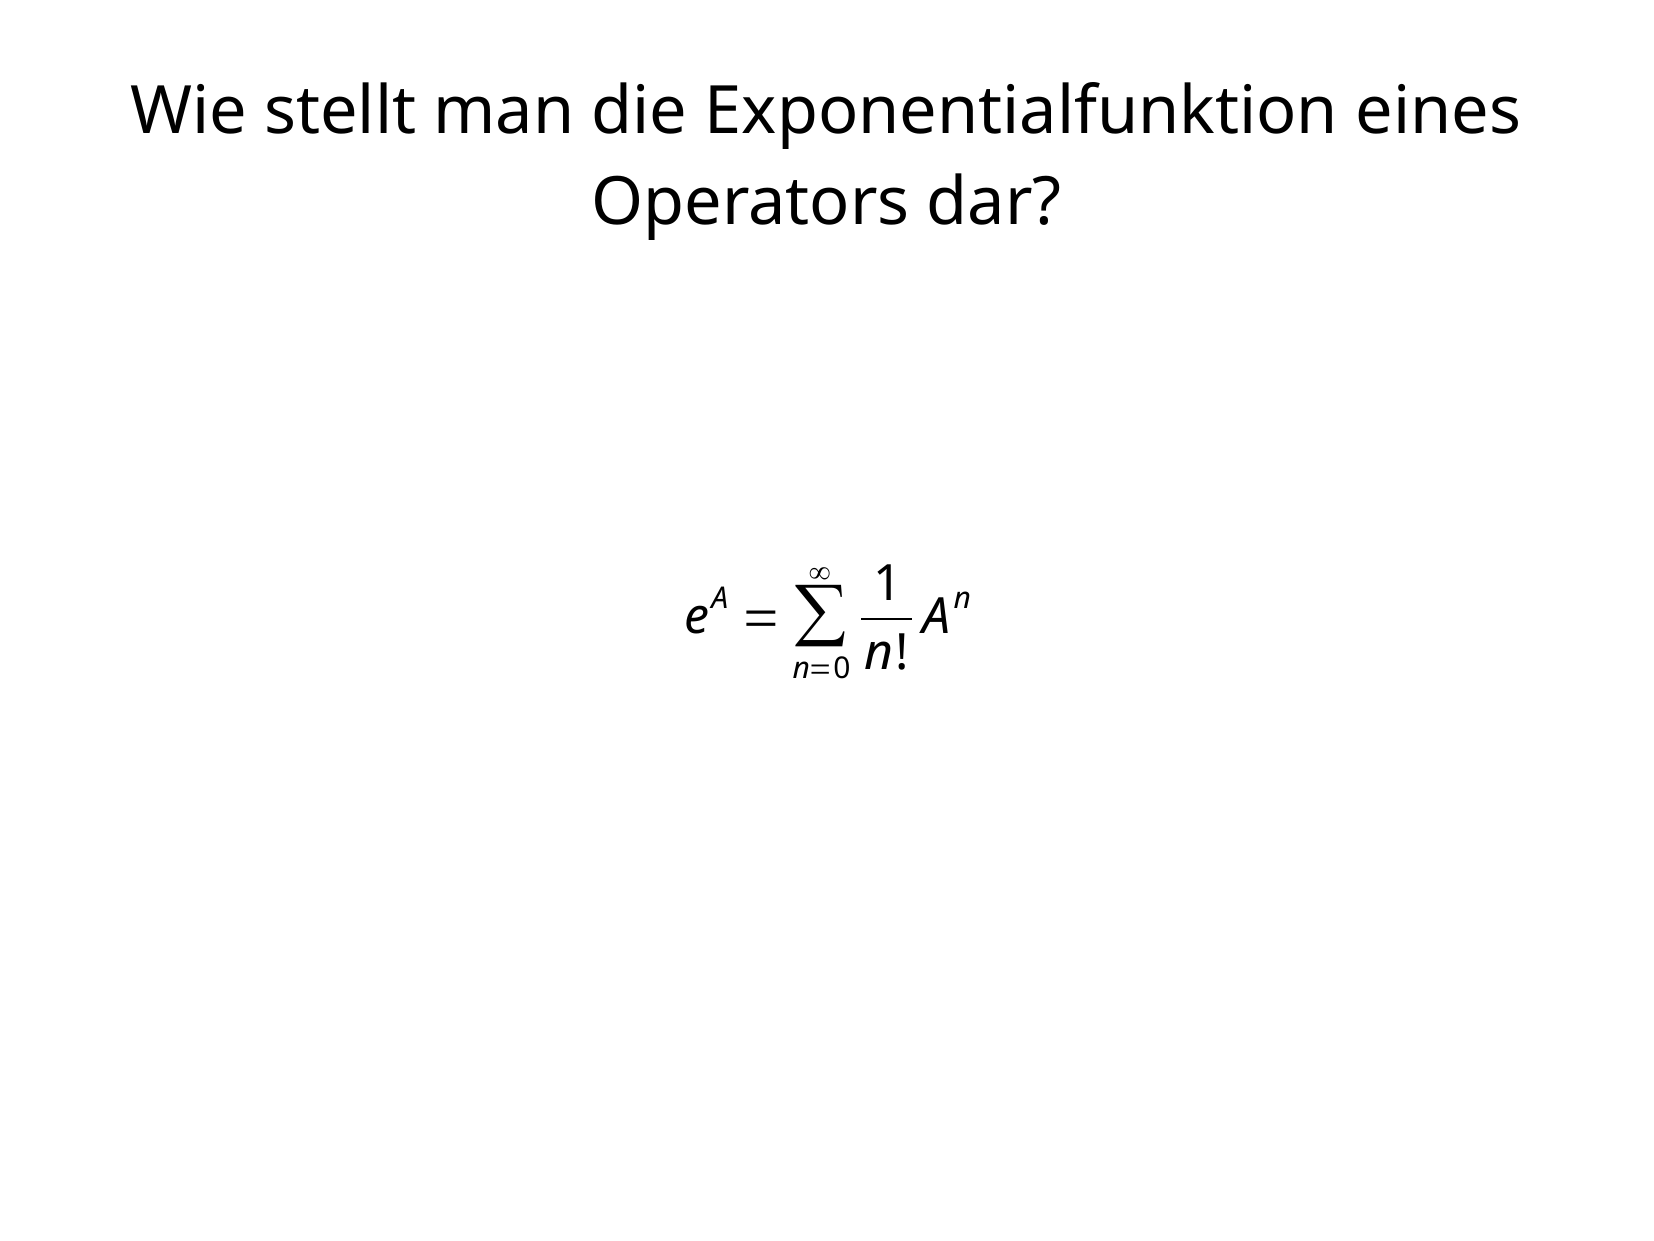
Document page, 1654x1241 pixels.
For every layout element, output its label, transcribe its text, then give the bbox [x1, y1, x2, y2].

title Wie stellt man die Exponentialfunktion eines Operators dar? [82, 49, 1571, 257]
chart [678, 553, 975, 687]
